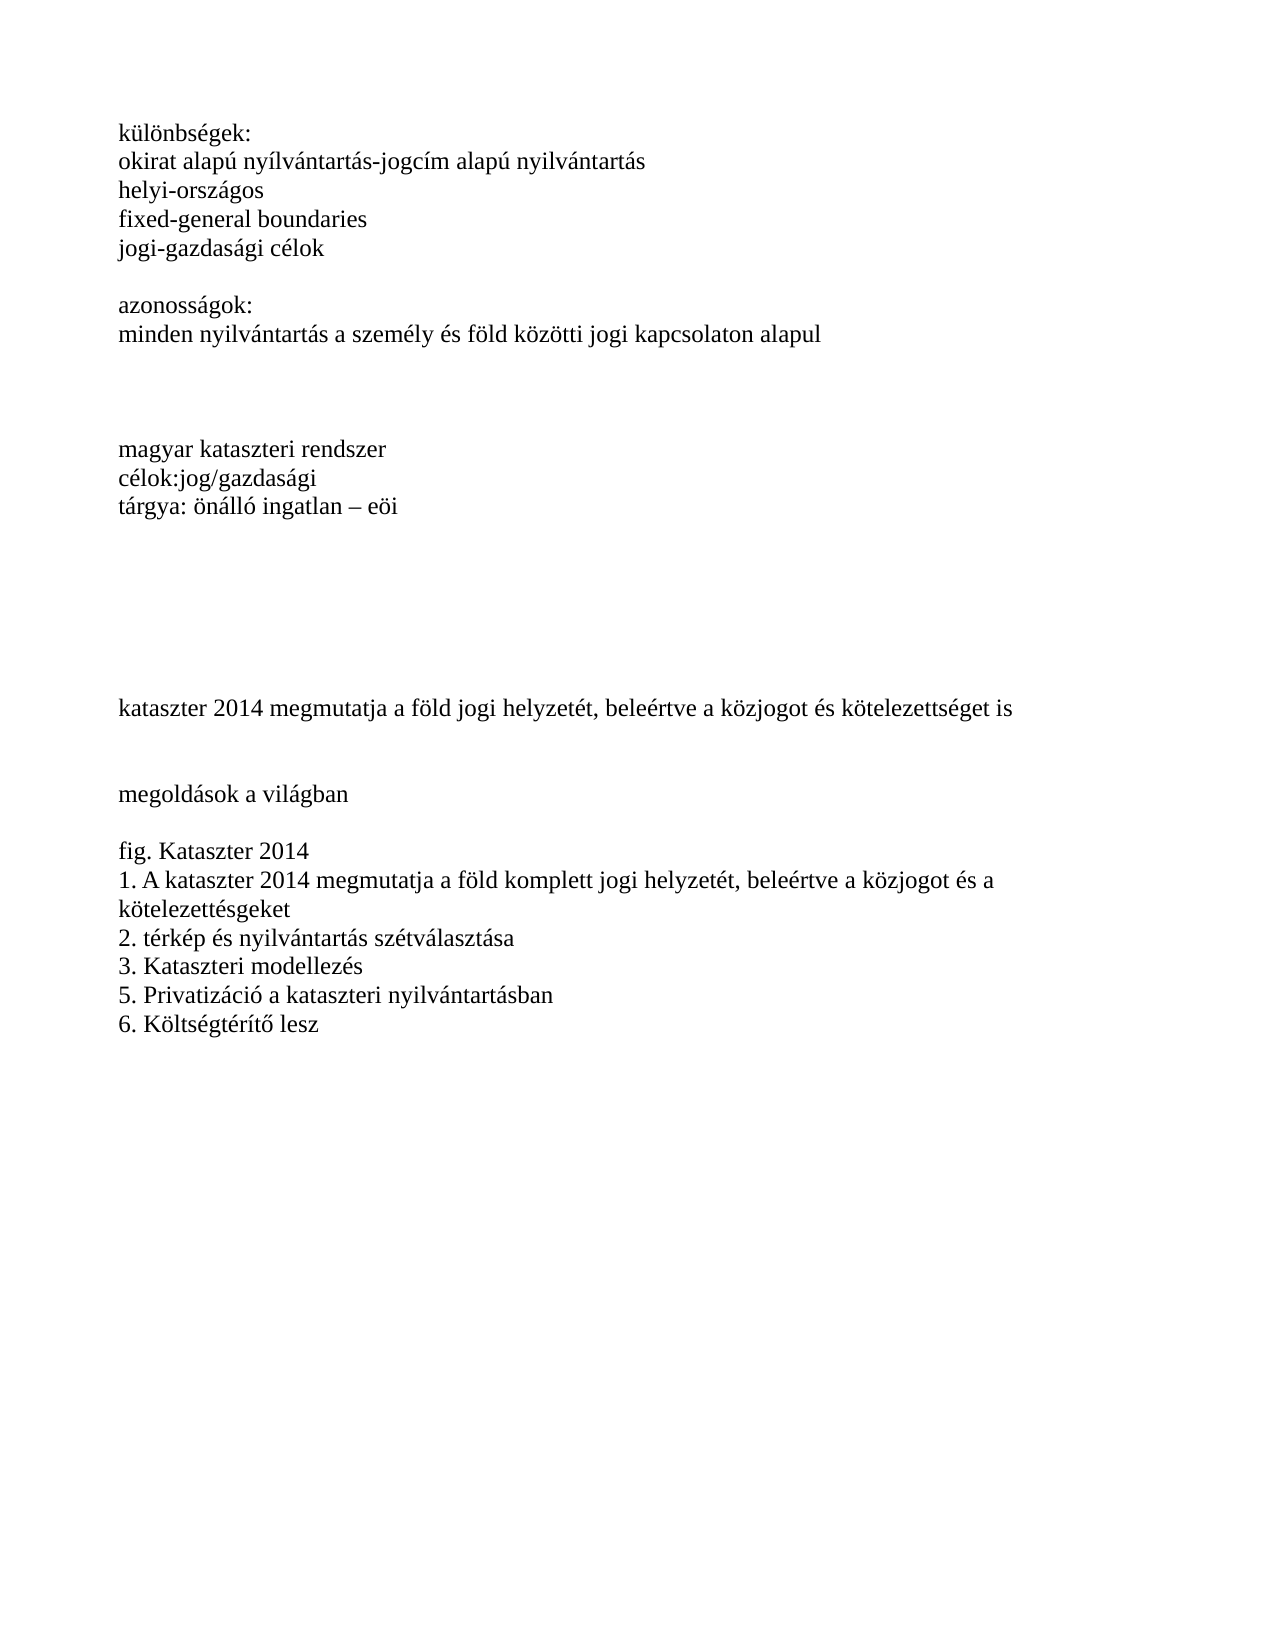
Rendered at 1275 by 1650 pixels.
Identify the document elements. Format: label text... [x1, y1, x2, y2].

text helyi-országos [118, 175, 1157, 204]
text 5. Privatizáció a kataszteri nyilvántartásban [118, 980, 1157, 1009]
text 6. Költségtérítő lesz [118, 1009, 1157, 1038]
text tárgya: önálló ingatlan – eöi [118, 491, 1157, 520]
text 1. A kataszter 2014 megmutatja a föld komplett jogi helyzetét, beleértve a közjogot és a kötelezettésgeket [118, 865, 1157, 923]
text célok:jog/gazdasági [118, 463, 1157, 491]
text megoldások a világban [118, 779, 1157, 808]
text azonosságok: [118, 290, 1157, 319]
text 3. Kataszteri modellezés [118, 951, 1157, 980]
text jogi-gazdasági célok [118, 233, 1157, 261]
text okirat alapú nyílvántartás-jogcím alapú nyilvántartás [118, 146, 1157, 175]
text minden nyilvántartás a személy és föld közötti jogi kapcsolaton alapul [118, 319, 1157, 348]
text fig. Kataszter 2014 [118, 836, 1157, 865]
text magyar kataszteri rendszer [118, 434, 1157, 463]
text fixed-general boundaries [118, 204, 1157, 233]
text 2. térkép és nyilvántartás szétválasztása [118, 923, 1157, 951]
text különbségek: [118, 118, 1157, 146]
text kataszter 2014 megmutatja a föld jogi helyzetét, beleértve a közjogot és kötelezettséget is [118, 693, 1157, 721]
